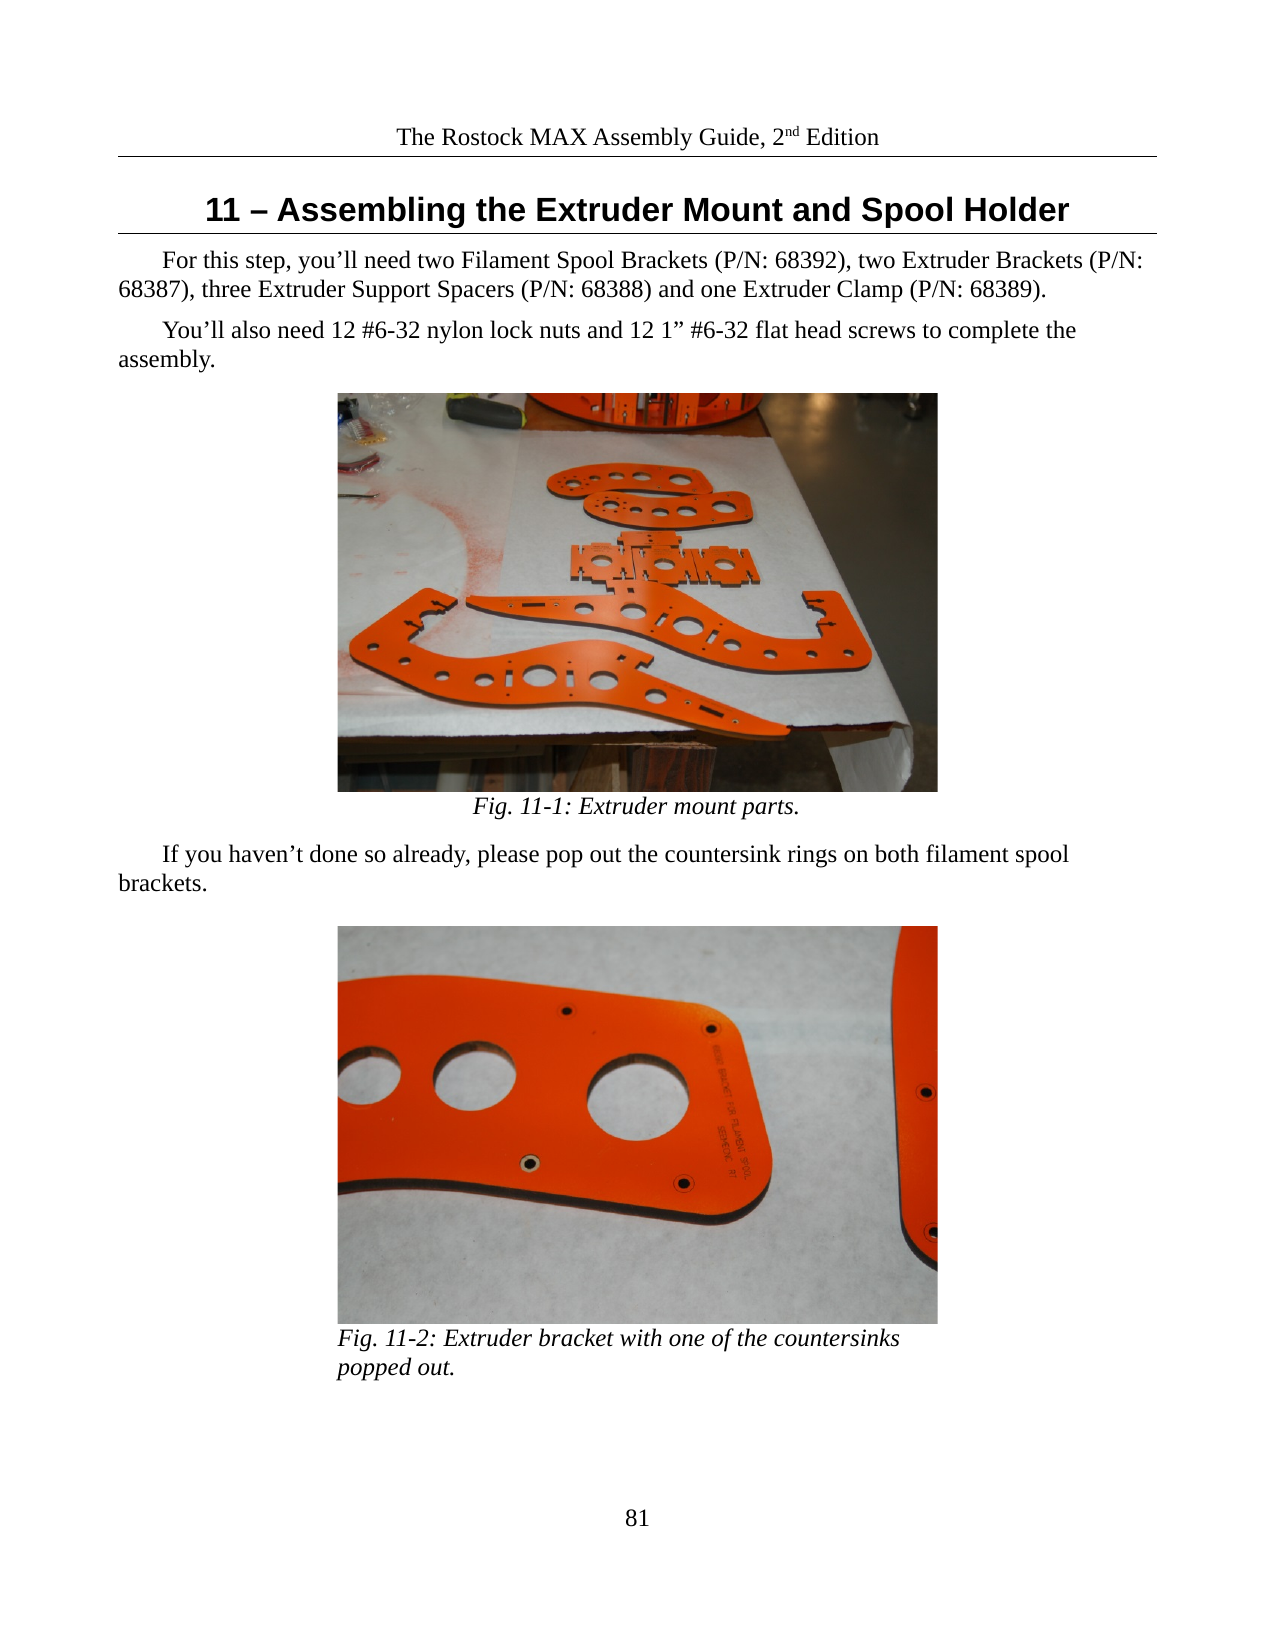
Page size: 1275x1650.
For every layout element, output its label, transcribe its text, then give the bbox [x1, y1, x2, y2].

text Fig. 11-2: Extruder bracket with one of the countersinks popped out. [337, 1324, 937, 1381]
picture [337, 926, 938, 1324]
subtitle 11 – Assembling the Extruder Mount and Spool Holder [118, 185, 1157, 233]
text Fig. 11-1: Extruder mount parts. [337, 792, 937, 820]
picture [337, 393, 938, 792]
text If you haven’t done so already, please pop out the countersink rings on both filament spool brackets. [118, 839, 1157, 896]
text You’ll also need 12 #6-32 nylon lock nuts and 12 1” #6-32 flat head screws to complete the assembly. [118, 315, 1157, 373]
text For this step, you’ll need two Filament Spool Brackets (P/N: 68392), two Extruder Brackets (P/N: 68387), three Extruder Support Spacers (P/N: 68388) and one Extruder Clamp (P/N: 68389). [118, 245, 1157, 303]
